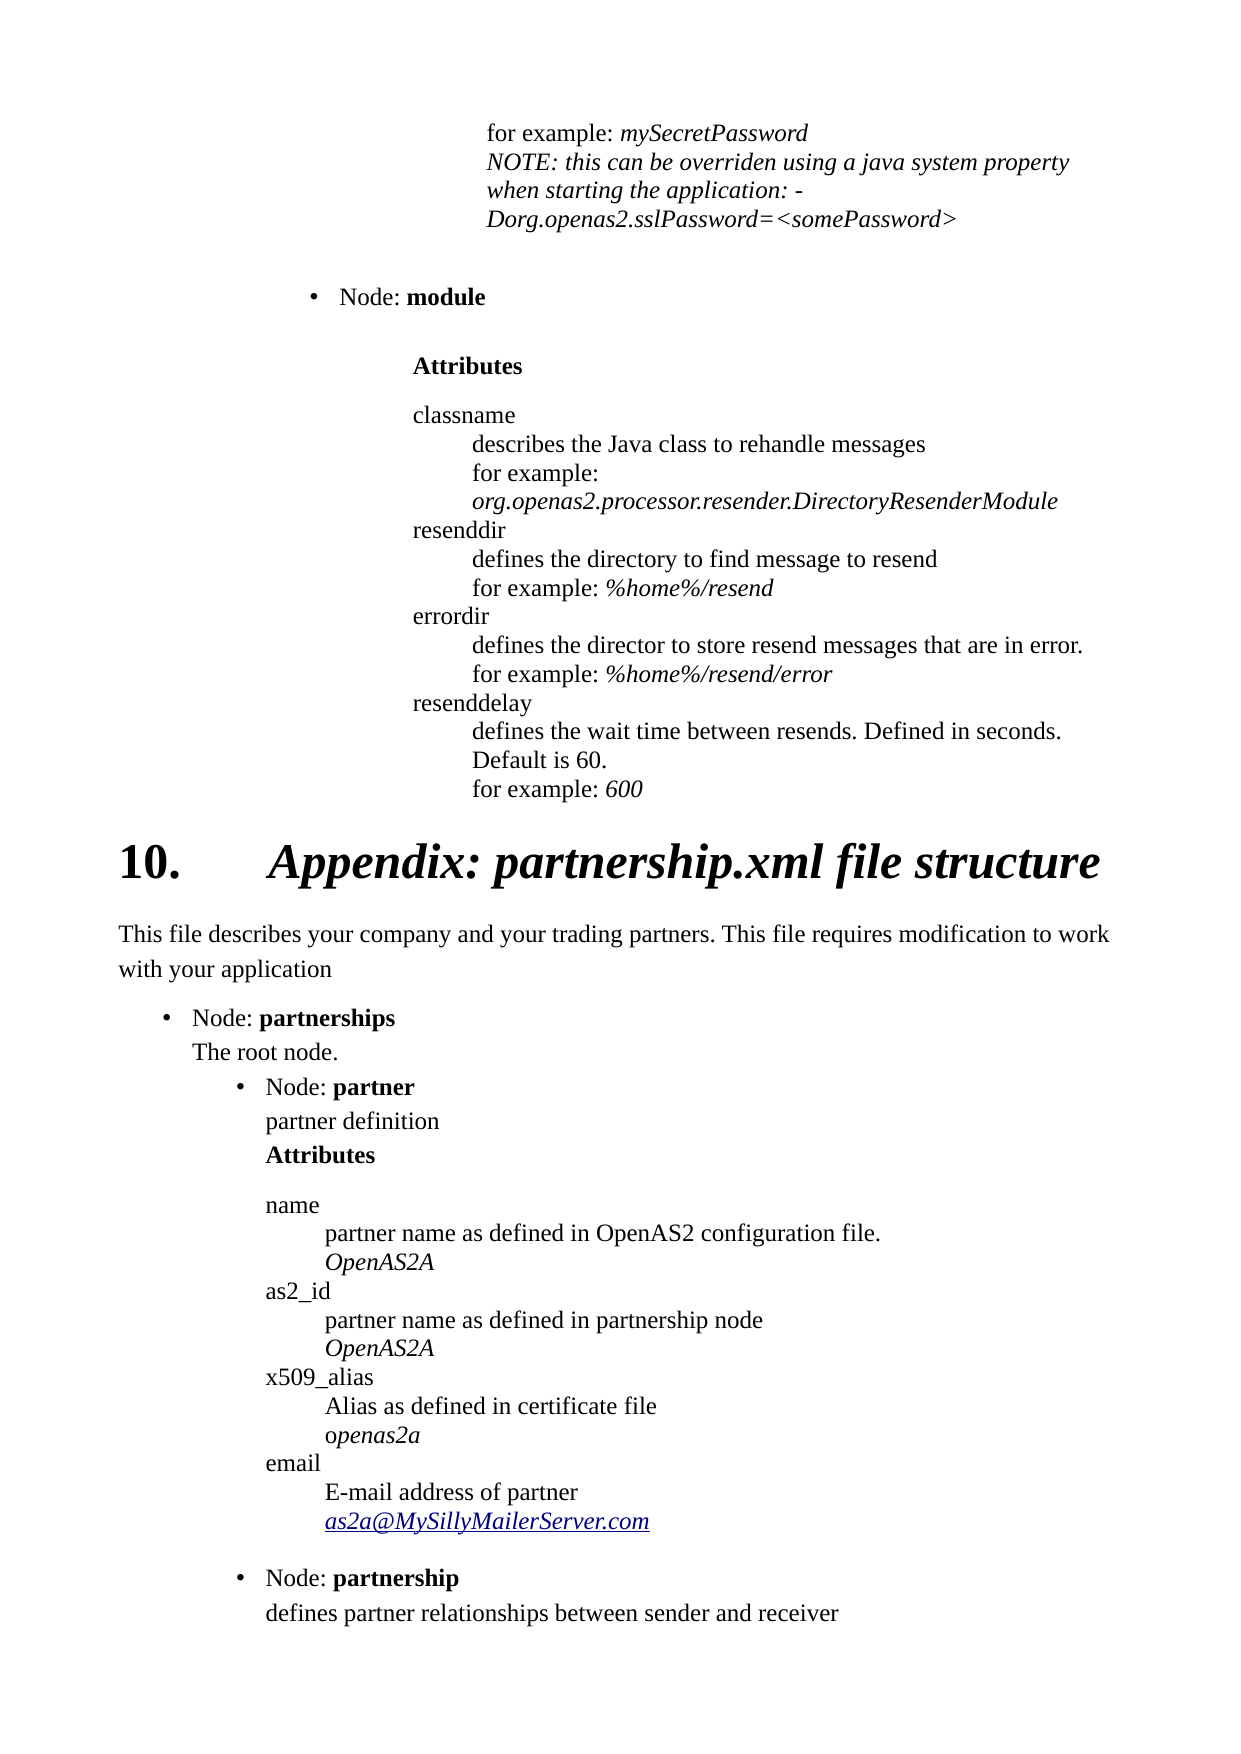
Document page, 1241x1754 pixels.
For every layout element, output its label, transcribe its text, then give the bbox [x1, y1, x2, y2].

list partner name as defined in OpenAS2 configuration file. OpenAS2A [295, 1218, 1122, 1276]
subtitle resenddelay [383, 688, 1122, 716]
list partner name as defined in partnership node OpenAS2A [295, 1305, 1122, 1362]
subtitle x509_alias [236, 1362, 1122, 1391]
list Node: module [309, 282, 1122, 311]
subtitle email [236, 1448, 1122, 1477]
list Node: partnerships The root node. [162, 1003, 1122, 1066]
subtitle resenddir [383, 515, 1122, 544]
list E-mail address of partner as2a@MySillyMailerServer.com [295, 1477, 1122, 1535]
list Node: partner partner definition Attributes [236, 1072, 1122, 1169]
list defines the directory to find message to resend for example: %home%/resend [442, 544, 1122, 601]
list Attributes [383, 317, 1122, 380]
text This file describes your company and your trading partners. This file requires modification to work with your application [118, 919, 1122, 982]
list Node: partnership defines partner relationships between sender and receiver [236, 1563, 1122, 1627]
list defines the director to store resend messages that are in error. for example: %home%/resend/error [442, 630, 1122, 688]
subtitle as2_id [236, 1276, 1122, 1305]
list Alias as defined in certificate file openas2a [295, 1391, 1122, 1448]
list for example: mySecretPassword [457, 118, 1122, 147]
subtitle Appendix: partnership.xml file structure [118, 832, 1122, 890]
list describes the Java class to rehandle messages for example: org.openas2.processor.resender.DirectoryResenderModule [442, 429, 1122, 515]
subtitle errordir [383, 601, 1122, 630]
list defines the wait time between resends. Defined in seconds. Default is 60. for example: 600 [442, 716, 1122, 803]
subtitle name [236, 1190, 1122, 1218]
list NOTE: this can be overriden using a java system property when starting the application: -Dorg.openas2.sslPassword=<somePassword> [457, 147, 1122, 233]
subtitle classname [383, 400, 1122, 429]
